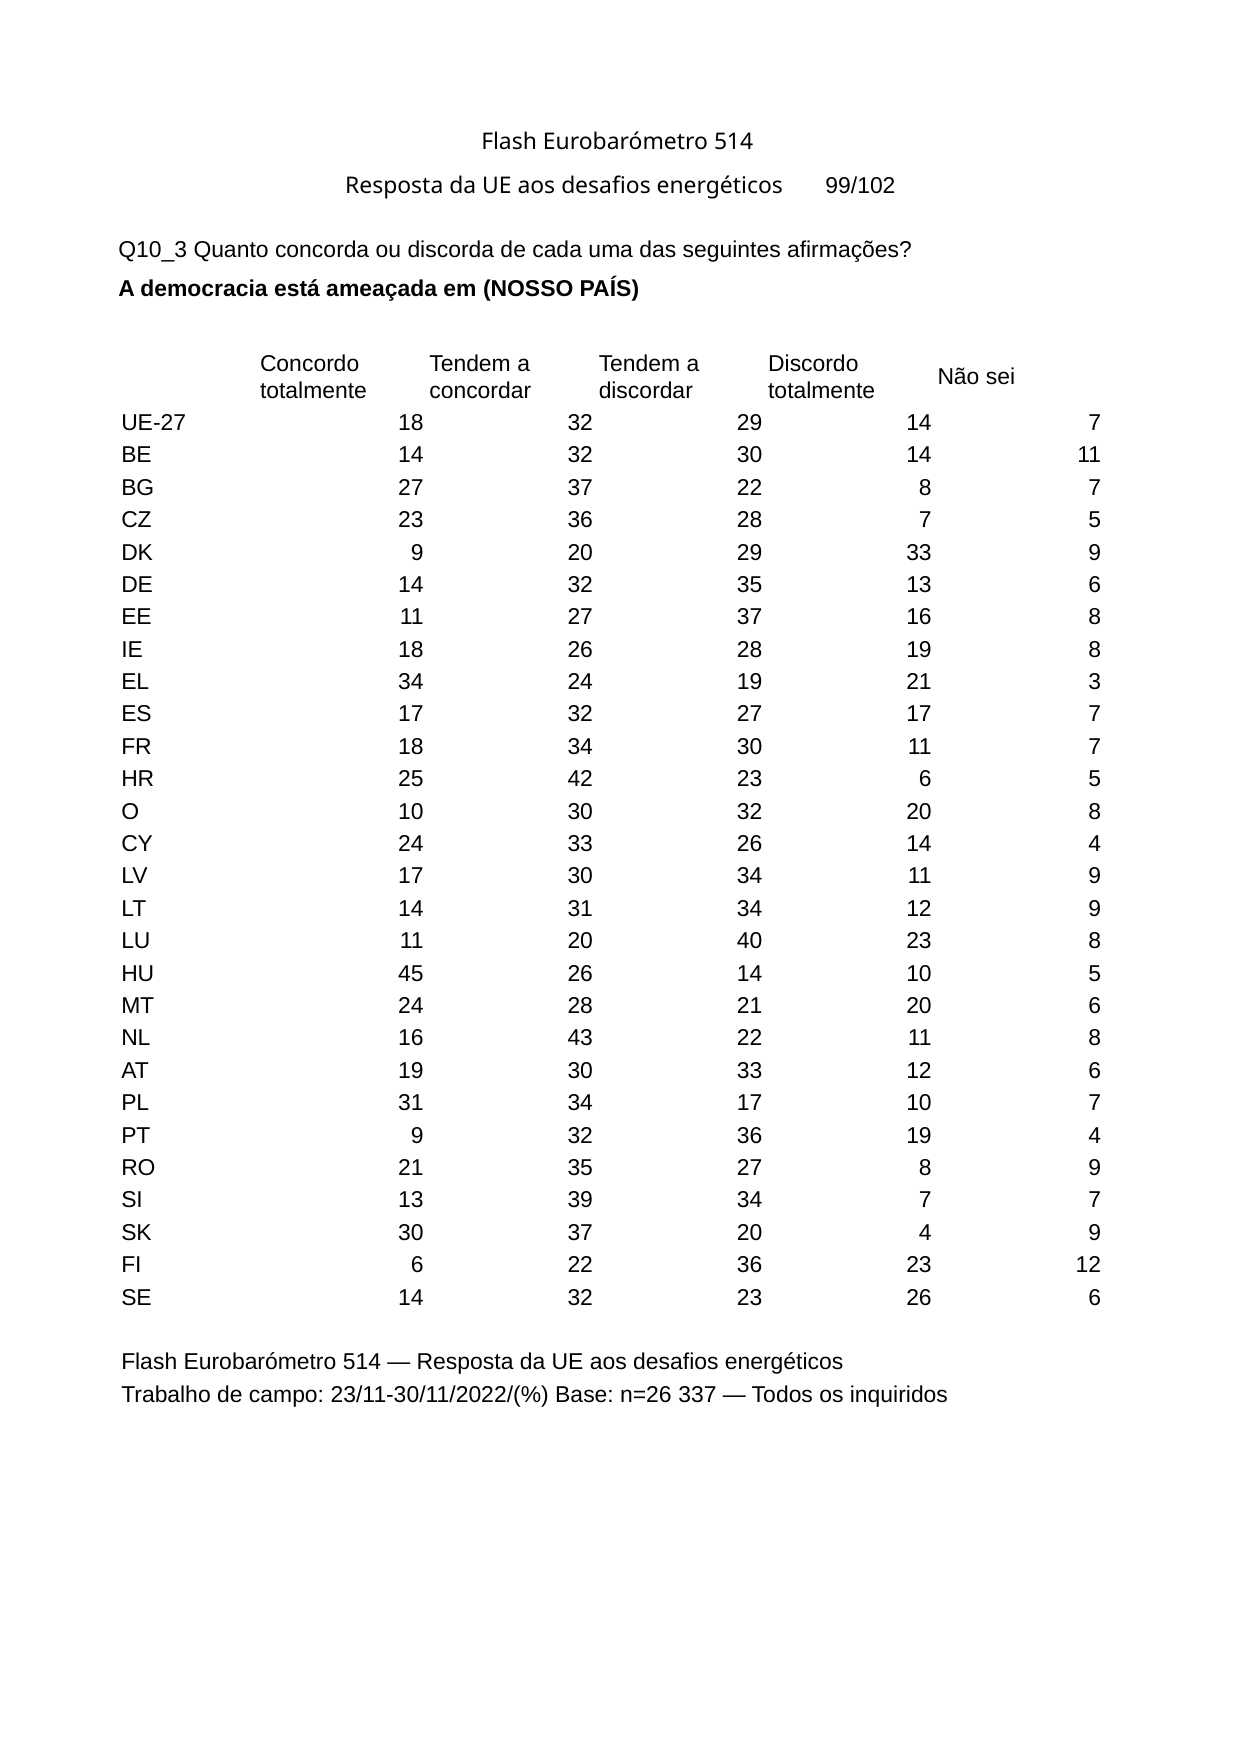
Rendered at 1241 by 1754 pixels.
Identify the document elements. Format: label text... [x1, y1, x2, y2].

table_header [118, 347, 257, 406]
table_cell 9 [934, 535, 1104, 568]
table_cell 14 [765, 827, 934, 859]
table_cell 7 [934, 730, 1104, 762]
table_cell 14 [257, 892, 426, 924]
table_cell 26 [765, 1281, 934, 1313]
table_cell 37 [596, 600, 765, 633]
table_cell 8 [934, 924, 1104, 957]
table_cell 30 [426, 795, 596, 827]
table_cell 35 [596, 568, 765, 600]
table_cell 20 [765, 795, 934, 827]
table_cell 32 [426, 406, 596, 438]
table_cell 19 [257, 1054, 426, 1086]
table_cell [257, 1313, 426, 1345]
table_cell 6 [934, 1054, 1104, 1086]
table_cell 34 [596, 892, 765, 924]
table_cell 11 [257, 924, 426, 957]
table_cell 40 [596, 924, 765, 957]
table_cell 35 [426, 1151, 596, 1183]
table_cell 32 [426, 1119, 596, 1151]
table_cell 30 [596, 730, 765, 762]
table_cell 5 [934, 957, 1104, 989]
table_cell 5 [934, 503, 1104, 535]
table_cell 17 [596, 1086, 765, 1118]
table_cell 19 [596, 665, 765, 697]
table_cell [596, 1313, 765, 1345]
table_cell 4 [934, 1119, 1104, 1151]
table_cell 22 [426, 1248, 596, 1281]
table_cell 8 [765, 1151, 934, 1183]
table_cell 4 [934, 827, 1104, 859]
table_cell 21 [765, 665, 934, 697]
table_cell 34 [426, 1086, 596, 1118]
table_cell FR [118, 730, 257, 762]
table_cell 14 [257, 568, 426, 600]
table_cell 14 [257, 438, 426, 471]
table_cell 3 [934, 665, 1104, 697]
table_cell [934, 1313, 1104, 1345]
table_cell 6 [934, 568, 1104, 600]
table_cell 30 [426, 1054, 596, 1086]
table_cell 13 [257, 1183, 426, 1216]
table_cell PL [118, 1086, 257, 1118]
table_cell 25 [257, 762, 426, 794]
table_cell DK [118, 535, 257, 568]
table_cell 17 [257, 698, 426, 730]
table_cell UE-27 [118, 406, 257, 438]
table_cell 9 [934, 892, 1104, 924]
table_cell 37 [426, 1216, 596, 1248]
table_cell 23 [596, 1281, 765, 1313]
table_cell HR [118, 762, 257, 794]
table_cell 14 [765, 438, 934, 471]
table_cell 28 [426, 989, 596, 1021]
table_header Tendem a discordar [596, 347, 765, 406]
table_cell 8 [765, 471, 934, 503]
table_cell 33 [596, 1054, 765, 1086]
table_header Concordo totalmente [257, 347, 426, 406]
table_cell 11 [765, 730, 934, 762]
table_cell 7 [765, 503, 934, 535]
table_cell 22 [596, 1021, 765, 1054]
table_cell BE [118, 438, 257, 471]
table_cell 10 [257, 795, 426, 827]
table_cell 29 [596, 535, 765, 568]
table_cell FI [118, 1248, 257, 1281]
table_cell AT [118, 1054, 257, 1086]
table_cell 34 [426, 730, 596, 762]
table_cell 36 [596, 1248, 765, 1281]
table_cell 24 [257, 989, 426, 1021]
table_cell SE [118, 1281, 257, 1313]
table_cell 14 [257, 1281, 426, 1313]
table_cell 8 [934, 600, 1104, 633]
table_cell RO [118, 1151, 257, 1183]
table_cell 7 [934, 1086, 1104, 1118]
table_cell PT [118, 1119, 257, 1151]
table_cell 11 [934, 438, 1104, 471]
table_cell 17 [765, 698, 934, 730]
table_cell 10 [765, 957, 934, 989]
table_cell 28 [596, 503, 765, 535]
table_cell 31 [257, 1086, 426, 1118]
table_cell [765, 1313, 934, 1345]
table_cell 42 [426, 762, 596, 794]
table_cell 32 [426, 1281, 596, 1313]
table_cell 7 [934, 698, 1104, 730]
table_cell SI [118, 1183, 257, 1216]
table_cell 23 [257, 503, 426, 535]
table_cell 7 [765, 1183, 934, 1216]
table_cell 30 [426, 859, 596, 892]
table_cell 26 [596, 827, 765, 859]
table_cell 20 [426, 535, 596, 568]
table_cell 34 [596, 1183, 765, 1216]
table_cell [118, 1313, 257, 1345]
table_cell Flash Eurobarómetro 514 — Resposta da UE aos desafios energéticos [118, 1345, 1104, 1378]
table_cell O [118, 795, 257, 827]
table_cell 13 [765, 568, 934, 600]
table_cell 12 [765, 892, 934, 924]
table_cell 32 [596, 795, 765, 827]
table_cell 21 [257, 1151, 426, 1183]
table_cell 11 [765, 859, 934, 892]
table_cell CY [118, 827, 257, 859]
table_cell 19 [765, 633, 934, 665]
table_cell LT [118, 892, 257, 924]
table_cell 4 [765, 1216, 934, 1248]
table_cell 20 [765, 989, 934, 1021]
table_cell 22 [596, 471, 765, 503]
table_cell 36 [426, 503, 596, 535]
table_cell 32 [426, 568, 596, 600]
table_cell EE [118, 600, 257, 633]
table_cell NL [118, 1021, 257, 1054]
table_cell 19 [765, 1119, 934, 1151]
table_cell 30 [257, 1216, 426, 1248]
table_cell 6 [934, 989, 1104, 1021]
table_cell 12 [934, 1248, 1104, 1281]
table_cell 7 [934, 471, 1104, 503]
table_cell 6 [765, 762, 934, 794]
table_cell ES [118, 698, 257, 730]
table_cell 26 [426, 957, 596, 989]
table_header Não sei [934, 347, 1104, 406]
table_cell 9 [257, 1119, 426, 1151]
table_cell EL [118, 665, 257, 697]
table_cell CZ [118, 503, 257, 535]
table_header Tendem a concordar [426, 347, 596, 406]
table_cell 34 [596, 859, 765, 892]
table_cell LV [118, 859, 257, 892]
table_cell 45 [257, 957, 426, 989]
table_cell 8 [934, 633, 1104, 665]
table_header Discordo totalmente [765, 347, 934, 406]
table_cell 7 [934, 1183, 1104, 1216]
table_cell 11 [257, 600, 426, 633]
table_cell LU [118, 924, 257, 957]
table_cell 9 [934, 859, 1104, 892]
table_cell 6 [257, 1248, 426, 1281]
table_cell BG [118, 471, 257, 503]
table_cell 9 [257, 535, 426, 568]
table_cell 28 [596, 633, 765, 665]
table_cell 32 [426, 438, 596, 471]
table_cell 34 [257, 665, 426, 697]
table_cell 26 [426, 633, 596, 665]
table_cell 17 [257, 859, 426, 892]
table_cell 11 [765, 1021, 934, 1054]
table_cell 31 [426, 892, 596, 924]
table_cell Trabalho de campo: 23/11-30/11/2022/(%) Base: n=26 337 — Todos os inquiridos [118, 1378, 1104, 1410]
table_cell 18 [257, 406, 426, 438]
table_cell MT [118, 989, 257, 1021]
table_cell 5 [934, 762, 1104, 794]
table_cell 7 [934, 406, 1104, 438]
table_cell 23 [765, 1248, 934, 1281]
table_cell 33 [765, 535, 934, 568]
table_cell 12 [765, 1054, 934, 1086]
table_cell 18 [257, 633, 426, 665]
table_cell 23 [596, 762, 765, 794]
table_cell HU [118, 957, 257, 989]
table_cell 29 [596, 406, 765, 438]
table_cell 33 [426, 827, 596, 859]
table_cell 14 [596, 957, 765, 989]
table_cell 23 [765, 924, 934, 957]
table_cell 16 [257, 1021, 426, 1054]
table_cell 27 [257, 471, 426, 503]
text Q10_3 Quanto concorda ou discorda de cada uma das seguintes afirmações? [118, 236, 1122, 262]
table_cell SK [118, 1216, 257, 1248]
table_cell 14 [765, 406, 934, 438]
table_cell 24 [426, 665, 596, 697]
table_cell 6 [934, 1281, 1104, 1313]
table_cell 18 [257, 730, 426, 762]
table_cell 37 [426, 471, 596, 503]
table_cell 16 [765, 600, 934, 633]
table_cell 8 [934, 795, 1104, 827]
table_cell 9 [934, 1151, 1104, 1183]
table_cell 24 [257, 827, 426, 859]
table_cell 32 [426, 698, 596, 730]
table_cell 30 [596, 438, 765, 471]
table_cell 9 [934, 1216, 1104, 1248]
table_cell 27 [426, 600, 596, 633]
table_cell 20 [596, 1216, 765, 1248]
table_cell 43 [426, 1021, 596, 1054]
table_cell IE [118, 633, 257, 665]
table_cell 8 [934, 1021, 1104, 1054]
table_cell DE [118, 568, 257, 600]
table_cell 21 [596, 989, 765, 1021]
table_cell 39 [426, 1183, 596, 1216]
table_cell 27 [596, 698, 765, 730]
text A democracia está ameaçada em (NOSSO PAÍS) [118, 275, 1122, 302]
table_cell 20 [426, 924, 596, 957]
table_cell [426, 1313, 596, 1345]
table_cell 36 [596, 1119, 765, 1151]
table_cell 27 [596, 1151, 765, 1183]
table_cell 10 [765, 1086, 934, 1118]
